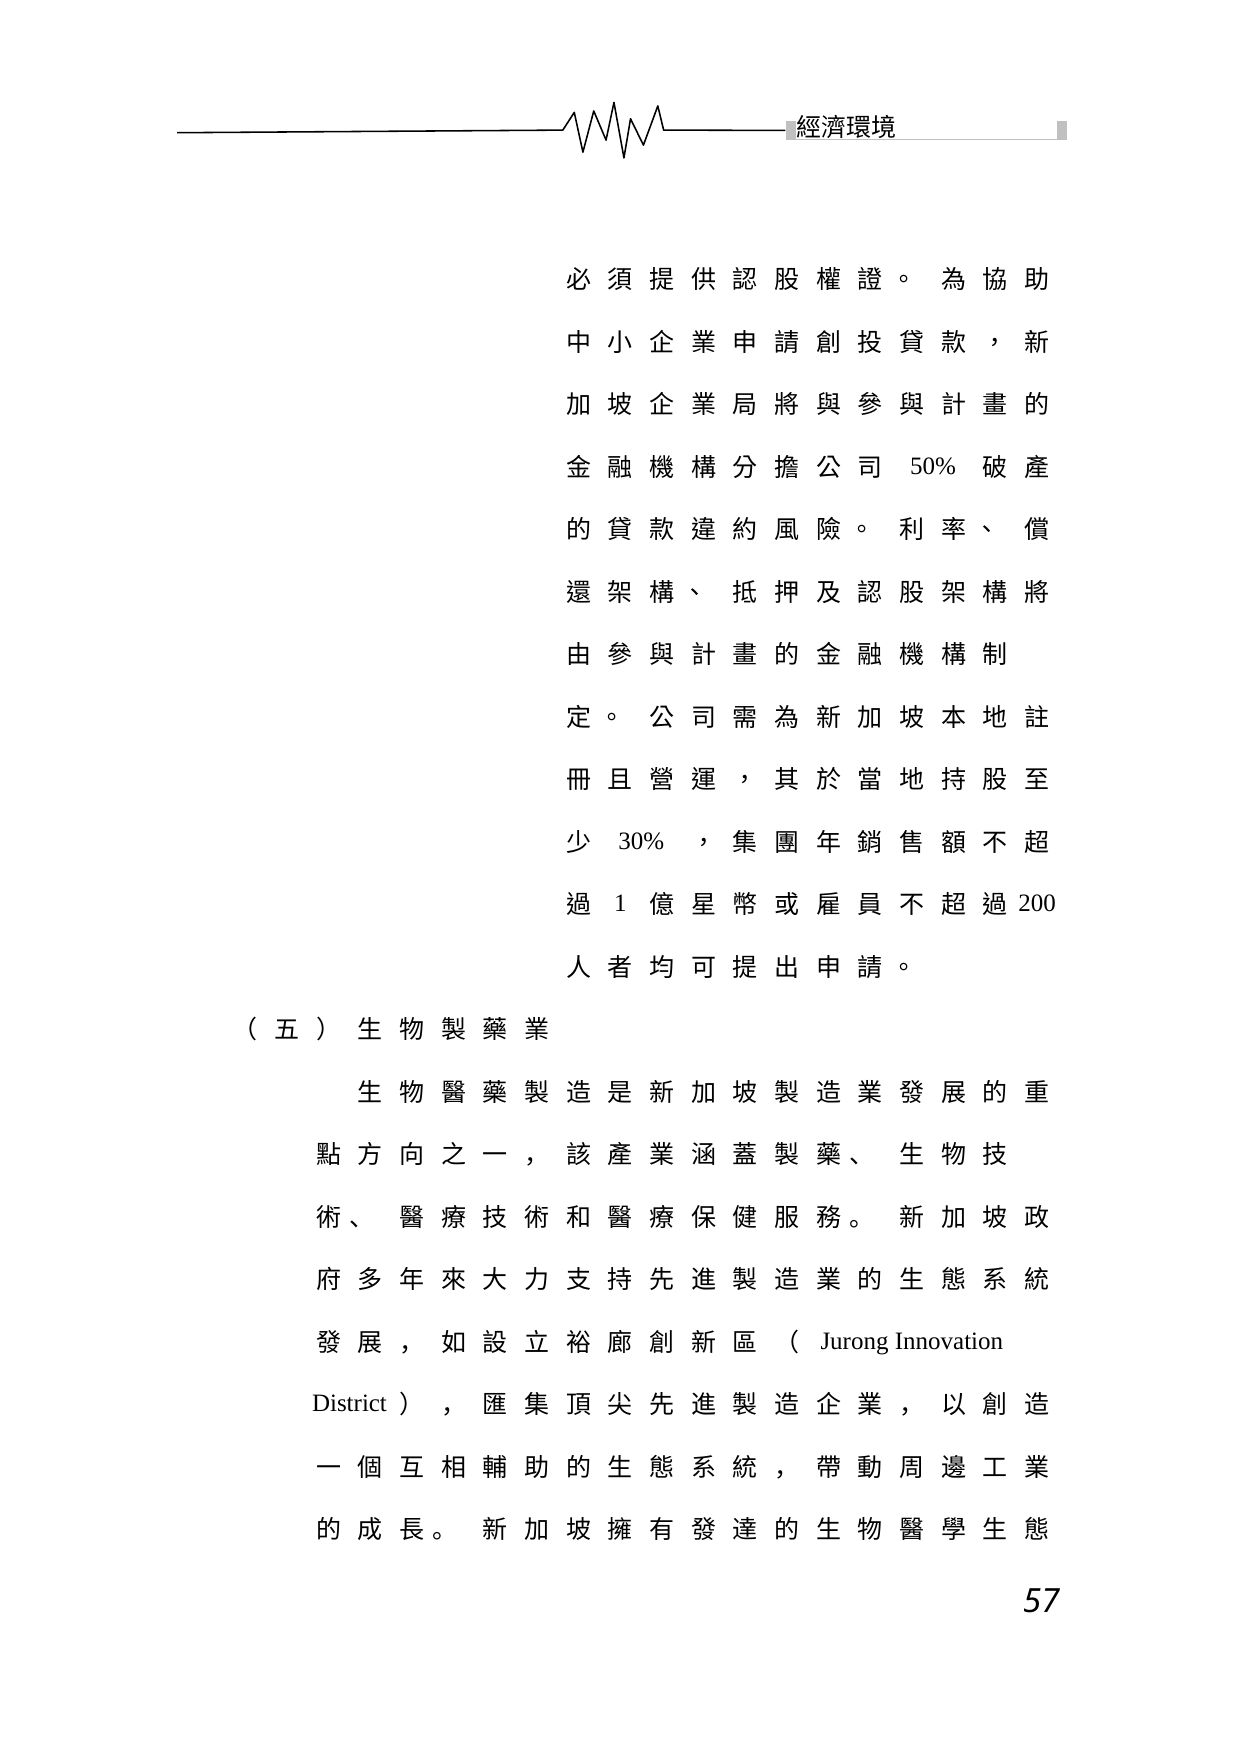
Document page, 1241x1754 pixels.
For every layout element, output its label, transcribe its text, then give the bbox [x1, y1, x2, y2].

text （五）生物製藥業 [207, 986, 1058, 1049]
text 生物醫藥製造是新加坡製造業發展的重點方向之一，該產業涵蓋製藥、生物技術、醫療技術和醫療保健服務。新加坡政府多年來大力支持先進製造業的生態系統發展，如設立裕廊創新區（Jurong Innovation District），匯集頂尖先進製造企業，以創造一個互相輔助的生態系統，帶動周邊工業的成長。新加坡擁有發達的生物醫學生態 [281, 1049, 1058, 1549]
list 必須提供認股權證。為協助中小企業申請創投貸款，新加坡企業局將與參與計畫的金融機構分擔公司50%破產的貸款違約風險。利率、償還架構、抵押及認股架構將由參與計畫的金融機構制定。公司需為新加坡本地註冊且營運，其於當地持股至少30%，集團年銷售額不超過1億星幣或雇員不超過200人者均可提出申請。 [467, 236, 1058, 986]
